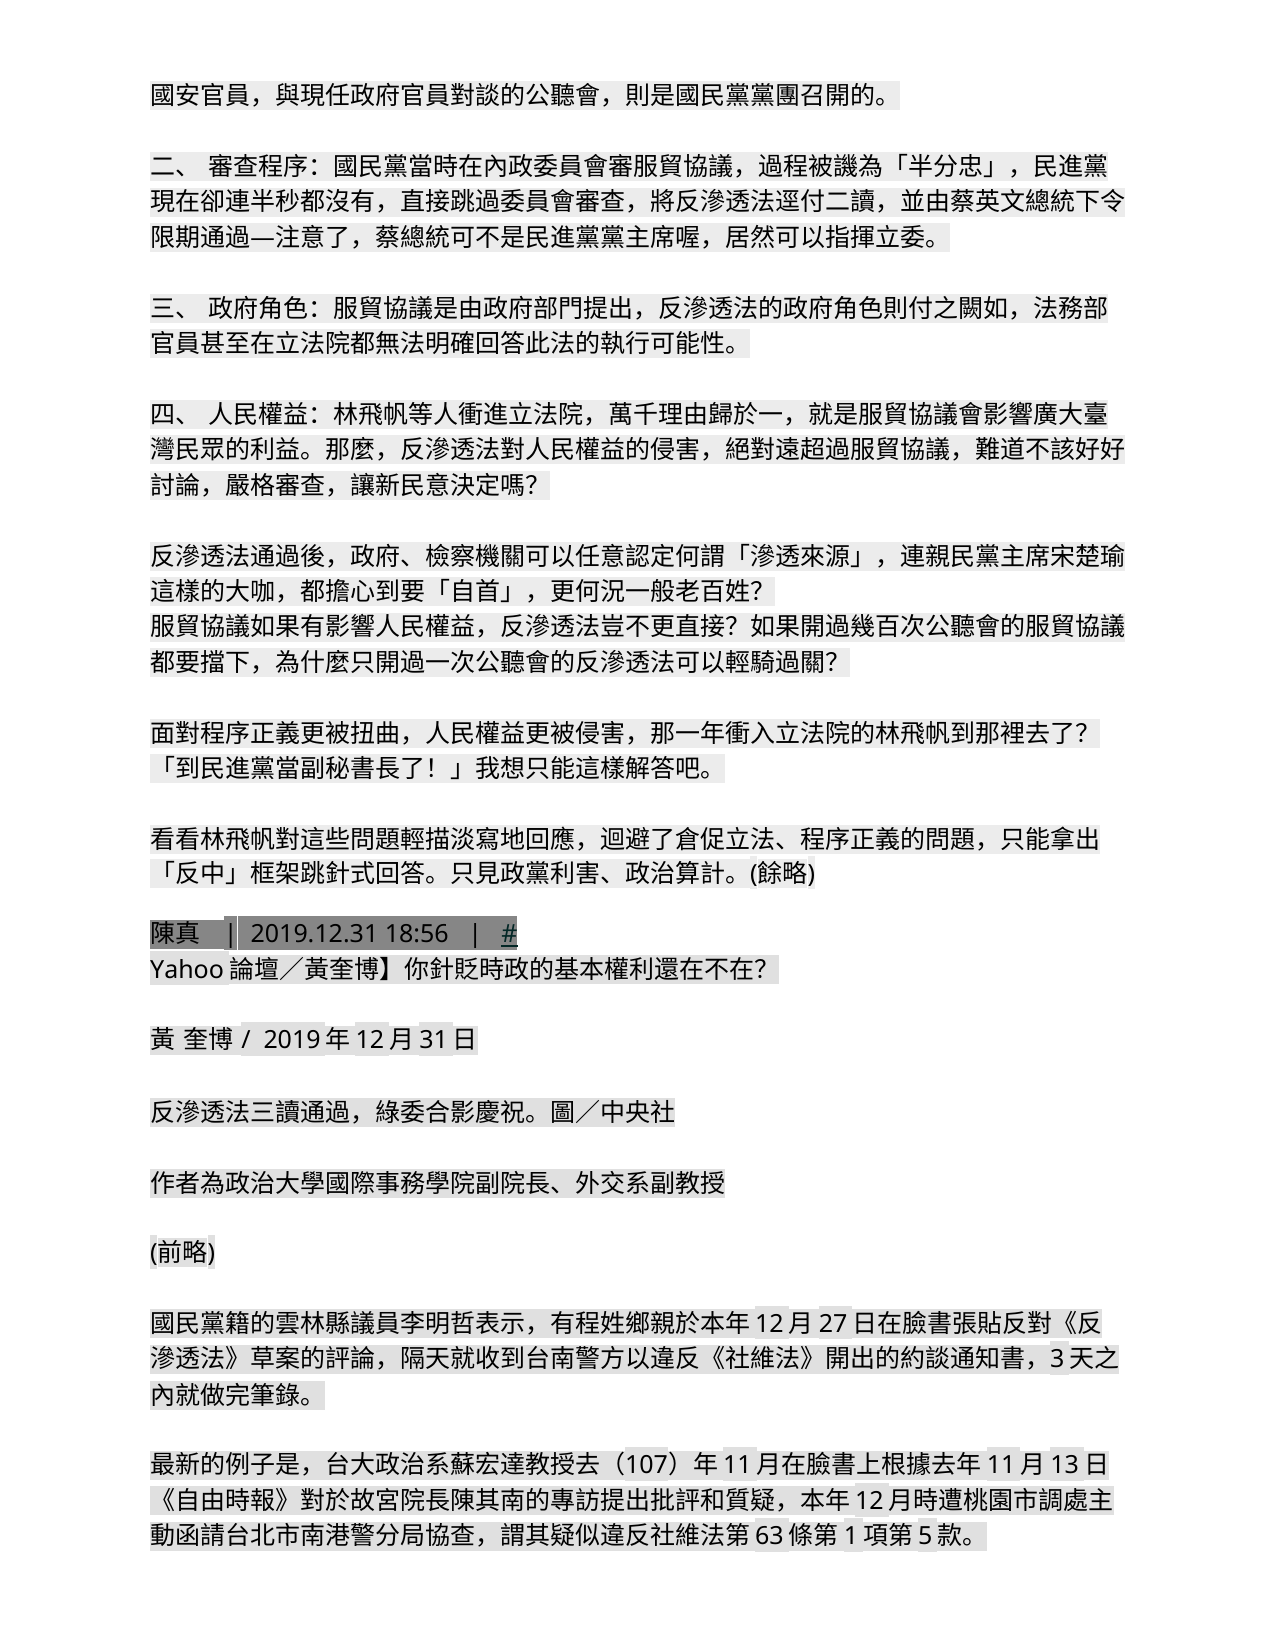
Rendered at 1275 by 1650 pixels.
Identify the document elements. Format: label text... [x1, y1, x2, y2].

text 國安官員，與現任政府官員對談的公聽會，則是國民黨黨團召開的。 二、 審查程序：國民黨當時在內政委員會審服貿協議，過程被譏為「半分忠」，民進黨現在卻連半秒都沒有，直接跳過委員會審查，將反滲透法逕付二讀，並由蔡英文總統下令限期通過—注意了，蔡總統可不是民進黨黨主席喔，居然可以指揮立委。 三、 政府角色：服貿協議是由政府部門提出，反滲透法的政府角色則付之闕如，法務部官員甚至在立法院都無法明確回答此法的執行可能性。 四、 人民權益：林飛帆等人衝進立法院，萬千理由歸於一，就是服貿協議會影響廣大臺灣民眾的利益。那麼，反滲透法對人民權益的侵害，絕對遠超過服貿協議，難道不該好好討論，嚴格審查，讓新民意決定嗎？ 反滲透法通過後，政府、檢察機關可以任意認定何謂「滲透來源」，連親民黨主席宋楚瑜這樣的大咖，都擔心到要「自首」，更何況一般老百姓？ 服貿協議如果有影響人民權益，反滲透法豈不更直接？如果開過幾百次公聽會的服貿協議都要擋下，為什麼只開過一次公聽會的反滲透法可以輕騎過關？ 面對程序正義更被扭曲，人民權益更被侵害，那一年衝入立法院的林飛帆到那裡去了？「到民進黨當副秘書長了！」我想只能這樣解答吧。 看看林飛帆對這些問題輕描淡寫地回應，迴避了倉促立法、程序正義的問題，只能拿出「反中」框架跳針式回答。只見政黨利害、政治算計。(餘略) [150, 75, 1125, 889]
text Yahoo論壇／黃奎博】你針貶時政的基本權利還在不在？ 黃 奎博 / 2019年12月31日 反滲透法三讀通過，綠委合影慶祝。圖／中央社 作者為政治大學國際事務學院副院長、外交系副教授 (前略) 國民黨籍的雲林縣議員李明哲表示，有程姓鄉親於本年12月27日在臉書張貼反對《反滲透法》草案的評論，隔天就收到台南警方以違反《社維法》開出的約談通知書，3天之內就做完筆錄。 最新的例子是，台大政治系蘇宏達教授去（107）年11月在臉書上根據去年11月13日《自由時報》對於故宮院長陳其南的專訪提出批評和質疑，本年12月時遭桃園市調處主動函請台北市南港警分局協查，謂其疑似違反社維法第63條第1項第5款。 [150, 950, 1125, 1552]
text 陳真 | 2019.12.31 18:56 | # [150, 914, 1125, 950]
